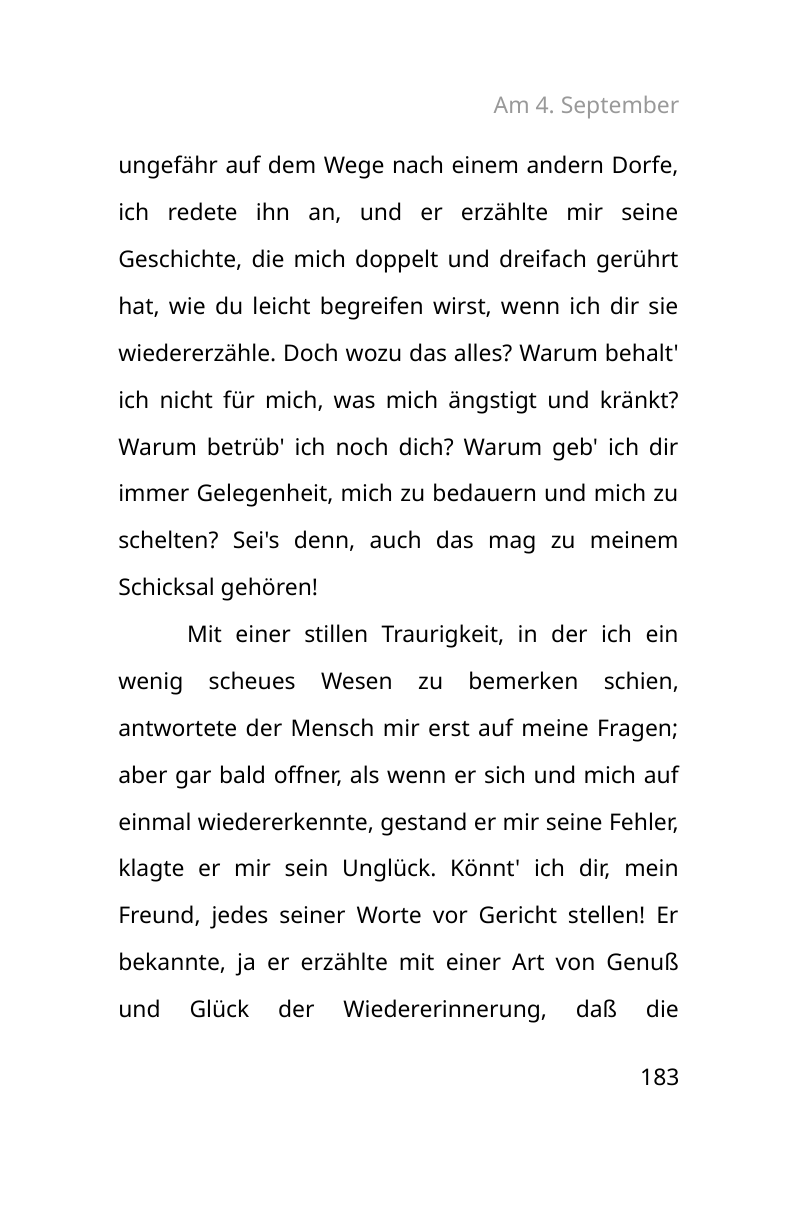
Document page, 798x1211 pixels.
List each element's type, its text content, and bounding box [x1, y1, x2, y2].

text ungefähr auf dem Wege nach einem andern Dorfe, ich redete ihn an, und er erzählte mir seine Geschichte, die mich doppelt und dreifach gerührt hat, wie du leicht begreifen wirst, wenn ich dir sie wiedererzähle. Doch wozu das alles? Warum behalt' ich nicht für mich, was mich ängstigt und kränkt? Warum betrüb' ich noch dich? Warum geb' ich dir immer Gelegenheit, mich zu bedauern und mich zu schelten? Sei's denn, auch das mag zu meinem Schicksal gehören! [118, 149, 679, 602]
text Mit einer stillen Traurigkeit, in der ich ein wenig scheues Wesen zu bemerken schien, antwortete der Mensch mir erst auf meine Fragen; aber gar bald offner, als wenn er sich und mich auf einmal wiedererkennte, gestand er mir seine Fehler, klagte er mir sein Unglück. Könnt' ich dir, mein Freund, jedes seiner Worte vor Gericht stellen! Er bekannte, ja er erzählte mit einer Art von Genuß und Glück der Wiedererinnerung, daß die [118, 618, 679, 1024]
